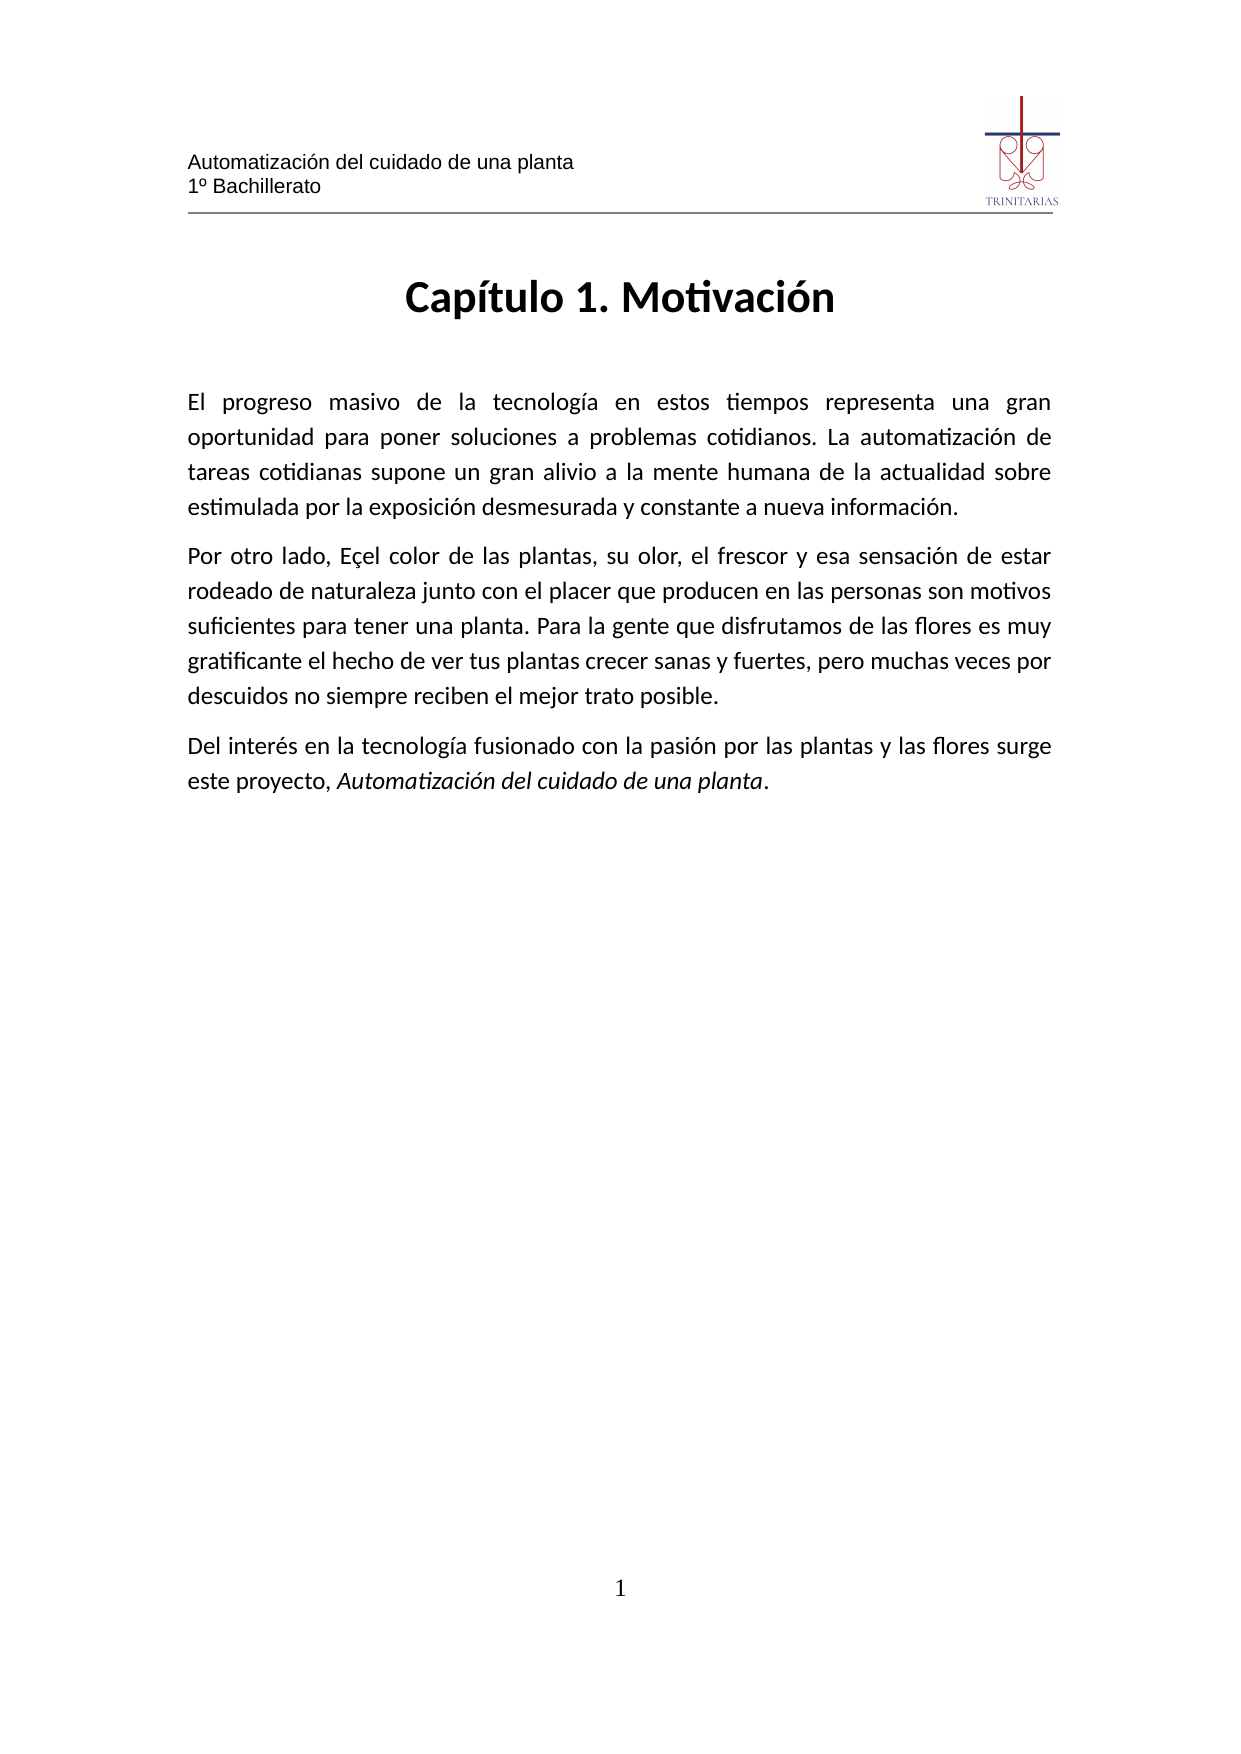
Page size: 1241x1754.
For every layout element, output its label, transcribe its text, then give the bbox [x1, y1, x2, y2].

text Del interés en la tecnología fusionado con la pasión por las plantas y las flores surge este proyecto, Automatización del cuidado de una planta. [187, 730, 1053, 795]
subtitle Motivación [187, 268, 1053, 324]
text Por otro lado, Eçel color de las plantas, su olor, el frescor y esa sensación de estar rodeado de naturaleza junto con el placer que producen en las personas son motivos suficientes para tener una planta. Para la gente que disfrutamos de las flores es muy gratificante el hecho de ver tus plantas crecer sanas y fuertes, pero muchas veces por descuidos no siempre reciben el mejor trato posible. [187, 540, 1053, 711]
text El progreso masivo de la tecnología en estos tiempos representa una gran oportunidad para poner soluciones a problemas cotidianos. La automatización de tareas cotidianas supone un gran alivio a la mente humana de la actualidad sobre estimulada por la exposición desmesurada y constante a nueva información. [187, 386, 1053, 521]
picture [984, 96, 1061, 208]
